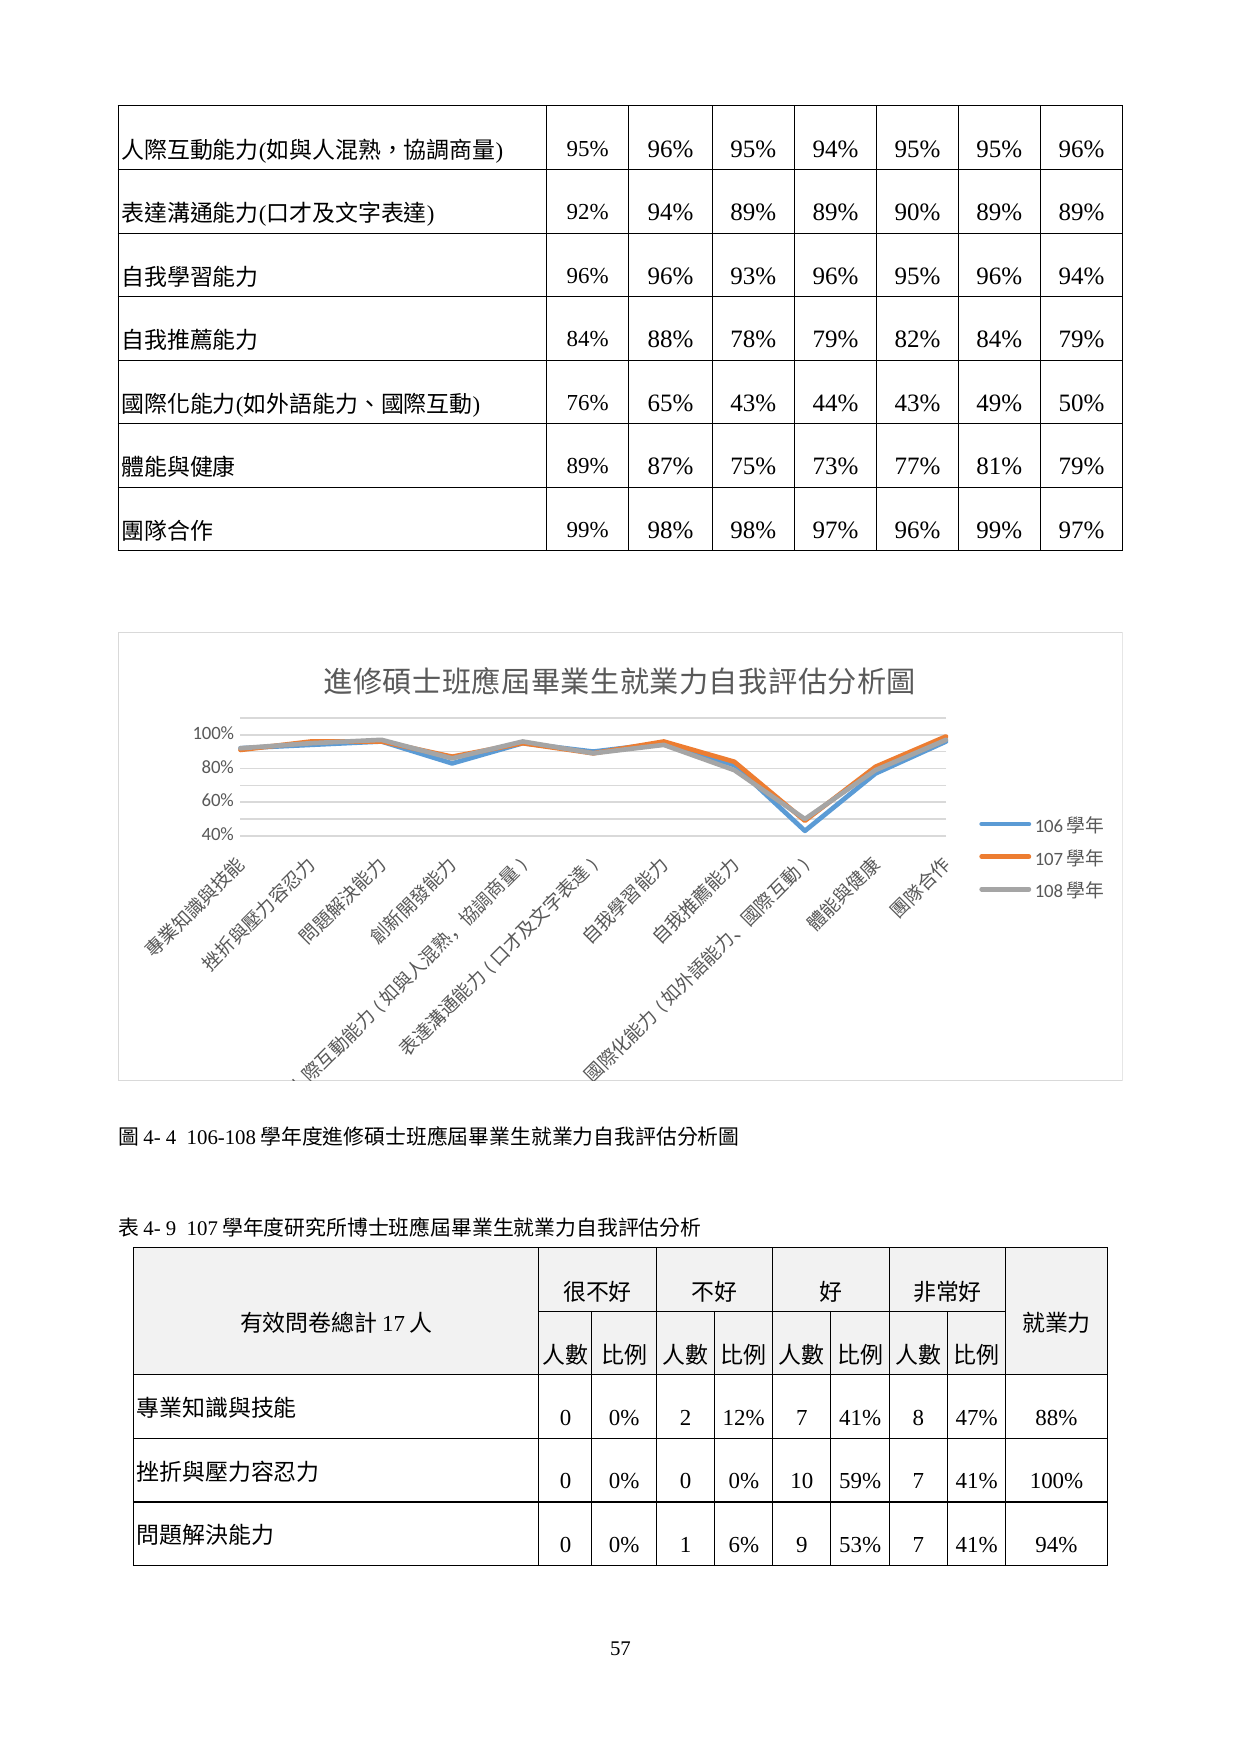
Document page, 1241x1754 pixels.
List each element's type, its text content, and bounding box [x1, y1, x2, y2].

table_header 不好 [657, 1248, 772, 1311]
table_cell 7 [773, 1375, 830, 1438]
table_cell 0 [539, 1439, 591, 1501]
table_cell 人際互動能力(如與人混熟，協調商量) [119, 106, 546, 169]
table_cell 59% [831, 1439, 889, 1501]
table_cell 41% [831, 1375, 889, 1438]
table_cell 97% [1041, 488, 1122, 550]
table_cell 體能與健康 [119, 424, 546, 487]
table_cell 7 [890, 1503, 947, 1565]
table_cell 人數 [657, 1312, 714, 1374]
table_cell 95% [713, 106, 794, 169]
table_cell 95% [877, 234, 958, 296]
table_cell 0 [539, 1503, 591, 1565]
table_cell 96% [1041, 106, 1122, 169]
table_cell 0 [539, 1375, 591, 1438]
table_cell 0% [592, 1439, 656, 1501]
table_cell 41% [948, 1503, 1005, 1565]
table_cell 10 [773, 1439, 830, 1501]
table_cell 87% [629, 424, 712, 487]
table_cell 7 [890, 1439, 947, 1501]
text 圖4- 4 106-108學年度進修碩士班應屆畢業生就業力自我評估分析圖 [118, 1093, 1122, 1156]
table_cell 挫折與壓力容忍力 [134, 1439, 538, 1501]
table_cell 88% [629, 297, 712, 359]
table_cell 50% [1041, 361, 1122, 423]
table_cell 89% [795, 170, 876, 232]
table_cell 44% [795, 361, 876, 423]
table_cell 65% [629, 361, 712, 423]
table_cell 79% [1041, 424, 1122, 487]
table_cell 76% [547, 361, 628, 423]
table_cell 93% [713, 234, 794, 296]
table_cell 90% [877, 170, 958, 232]
table_cell 自我推薦能力 [119, 297, 546, 359]
table_cell 比例 [948, 1312, 1005, 1374]
table_cell 79% [795, 297, 876, 359]
table_cell 75% [713, 424, 794, 487]
table_cell 89% [959, 170, 1040, 232]
table_cell 9 [773, 1503, 830, 1565]
table_cell 92% [547, 170, 628, 232]
table_cell 人數 [539, 1312, 591, 1374]
table_cell 問題解決能力 [134, 1503, 538, 1565]
table_cell 84% [547, 297, 628, 359]
table_cell 0% [592, 1503, 656, 1565]
table_cell 95% [959, 106, 1040, 169]
table_cell 自我學習能力 [119, 234, 546, 296]
table_cell 94% [795, 106, 876, 169]
table_cell 96% [547, 234, 628, 296]
table_cell 96% [959, 234, 1040, 296]
table_cell 0 [657, 1439, 714, 1501]
table_cell 88% [1006, 1375, 1107, 1438]
table_cell 43% [713, 361, 794, 423]
table_cell 77% [877, 424, 958, 487]
table_cell 81% [959, 424, 1040, 487]
table_header 非常好 [890, 1248, 1005, 1311]
table_cell 人數 [773, 1312, 830, 1374]
table_cell 1 [657, 1503, 714, 1565]
table_cell 96% [629, 234, 712, 296]
table_cell 89% [713, 170, 794, 232]
table_cell 團隊合作 [119, 488, 546, 550]
table_cell 比例 [592, 1312, 656, 1374]
table_cell 0% [592, 1375, 656, 1438]
table_cell 99% [547, 488, 628, 550]
table_cell 95% [547, 106, 628, 169]
table_cell 專業知識與技能 [134, 1375, 538, 1438]
table_cell 6% [715, 1503, 772, 1565]
table_cell 98% [629, 488, 712, 550]
table_header 就業力 [1006, 1248, 1107, 1374]
table_cell 表達溝通能力(口才及文字表達) [119, 170, 546, 232]
table_cell 89% [1041, 170, 1122, 232]
table_cell 國際化能力(如外語能力、國際互動) [119, 361, 546, 423]
table_cell 49% [959, 361, 1040, 423]
table_cell 12% [715, 1375, 772, 1438]
table_cell 89% [547, 424, 628, 487]
table_cell 99% [959, 488, 1040, 550]
table_cell 41% [948, 1439, 1005, 1501]
table_cell 43% [877, 361, 958, 423]
table_cell 78% [713, 297, 794, 359]
table_cell 97% [795, 488, 876, 550]
table_cell 人數 [890, 1312, 947, 1374]
table_cell 96% [795, 234, 876, 296]
table_header 很不好 [539, 1248, 656, 1311]
table_cell 95% [877, 106, 958, 169]
table_cell 82% [877, 297, 958, 359]
table_cell 96% [629, 106, 712, 169]
table_cell 8 [890, 1375, 947, 1438]
table_header 好 [773, 1248, 889, 1311]
table_cell 47% [948, 1375, 1005, 1438]
table_cell 98% [713, 488, 794, 550]
table_header 有效問卷總計17人 [134, 1248, 538, 1374]
table_cell 53% [831, 1503, 889, 1565]
table_cell 比例 [831, 1312, 889, 1374]
table_cell 73% [795, 424, 876, 487]
table_cell 96% [877, 488, 958, 550]
table_cell 100% [1006, 1439, 1107, 1501]
text 表4- 9 107學年度研究所博士班應屆畢業生就業力自我評估分析 [118, 1185, 1122, 1247]
table_cell 94% [1041, 234, 1122, 296]
table_cell 比例 [715, 1312, 772, 1374]
table_cell 94% [1006, 1503, 1107, 1565]
table_cell 84% [959, 297, 1040, 359]
table_cell 94% [629, 170, 712, 232]
table_cell 2 [657, 1375, 714, 1438]
table_cell 0% [715, 1439, 772, 1501]
table_cell 79% [1041, 297, 1122, 359]
